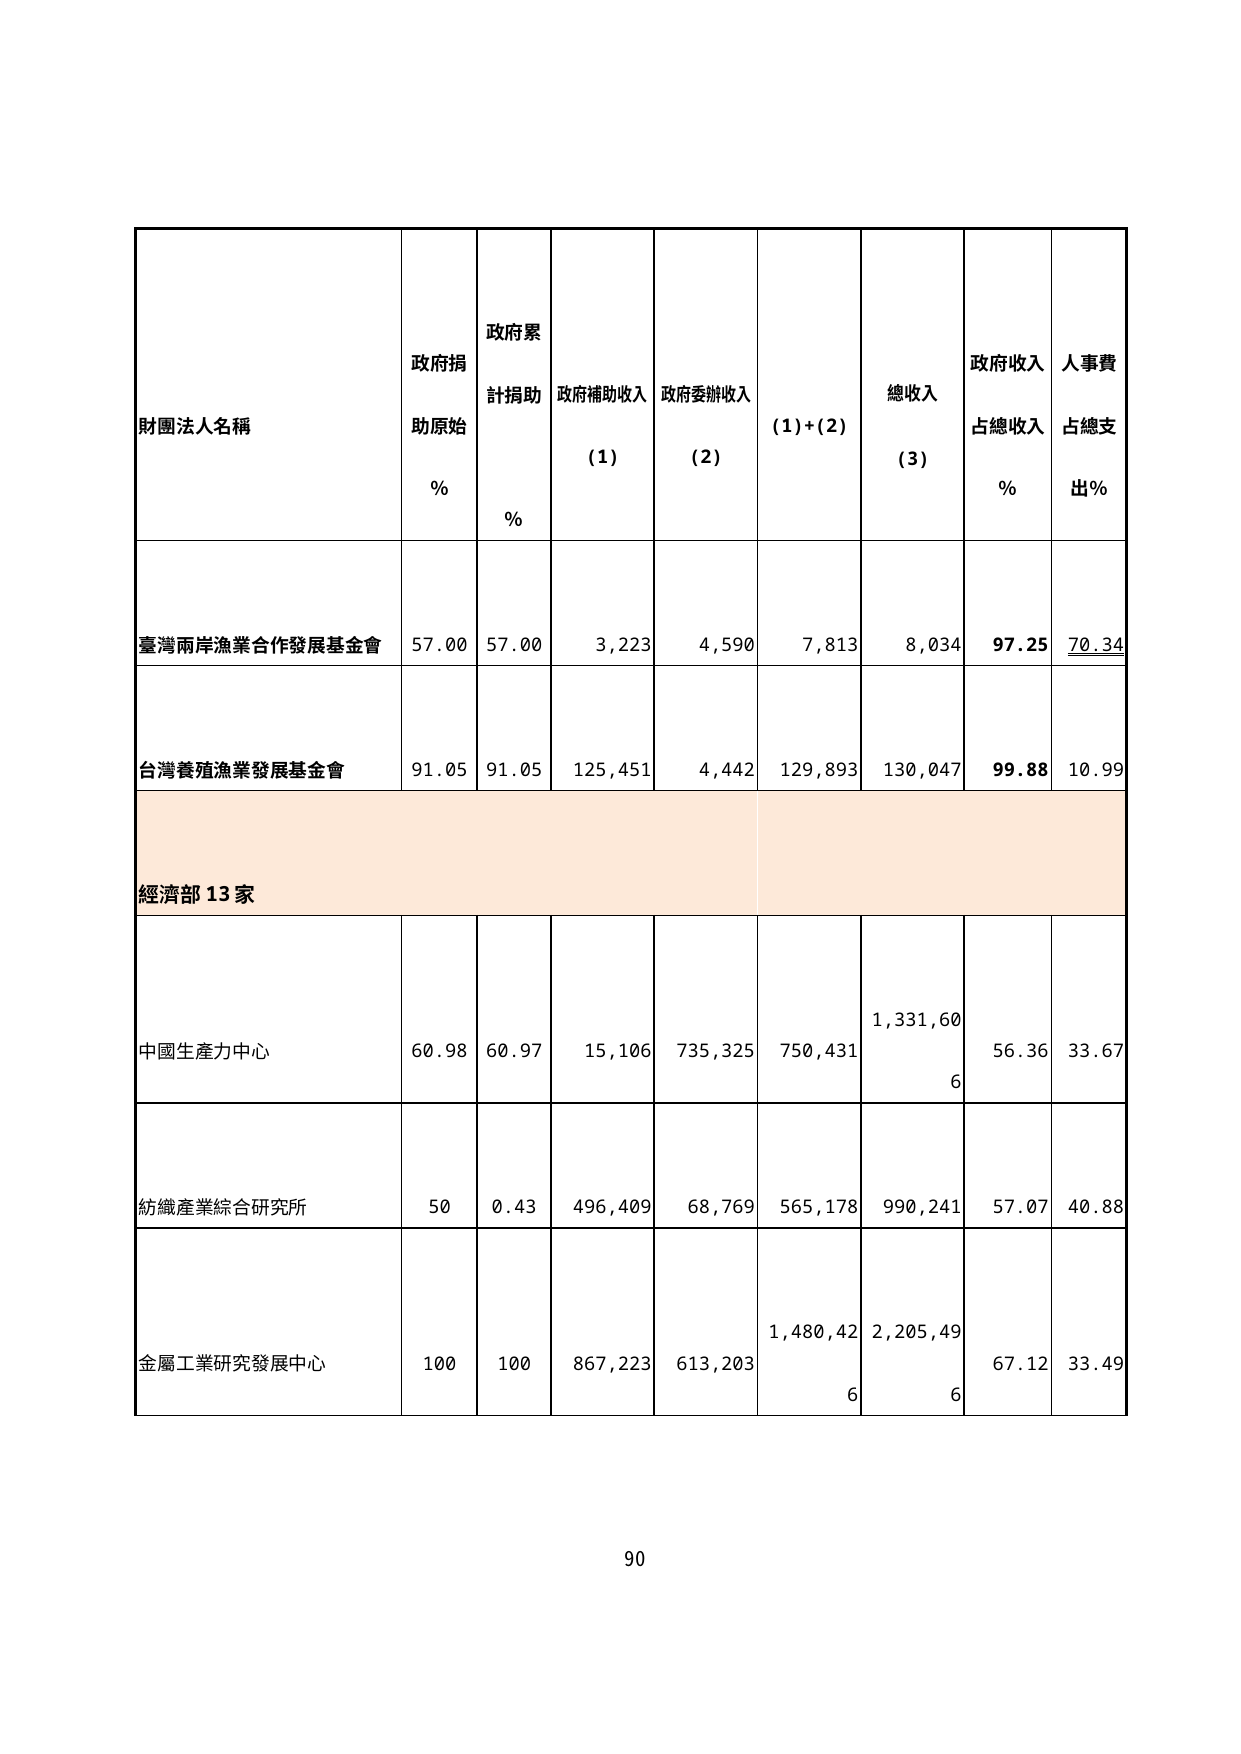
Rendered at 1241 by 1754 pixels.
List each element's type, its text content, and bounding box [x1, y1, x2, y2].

table_cell 125,451 [552, 666, 653, 790]
table_cell 台灣養殖漁業發展基金會 [137, 666, 401, 790]
table_cell 735,325 [655, 916, 757, 1102]
table_cell [1051, 791, 1125, 915]
table_cell [654, 791, 757, 915]
table_cell 97.25 [965, 541, 1051, 665]
table_cell 紡織產業綜合研究所 [137, 1104, 401, 1227]
table_cell 57.00 [402, 541, 476, 665]
table_cell 60.97 [478, 916, 550, 1102]
table_cell 60.98 [402, 916, 476, 1102]
table_cell 129,893 [758, 666, 860, 790]
table_cell 7,813 [758, 541, 860, 665]
table_cell 67.12 [965, 1229, 1051, 1415]
table_cell 130,047 [862, 666, 963, 790]
table_header 總收入 (3) [862, 230, 963, 539]
table_cell 40.88 [1052, 1104, 1125, 1227]
table_cell 0.43 [478, 1104, 550, 1227]
table_cell [551, 791, 654, 915]
table_cell [402, 791, 477, 915]
table_cell 91.05 [478, 666, 550, 790]
table_cell 1,331,606 [862, 916, 963, 1102]
table_header 人事費占總支出％ [1052, 230, 1125, 539]
table_cell 100 [478, 1229, 550, 1415]
table_cell 68,769 [655, 1104, 757, 1227]
table_cell 33.49 [1052, 1229, 1125, 1415]
table_cell [758, 791, 861, 915]
table_cell 57.00 [478, 541, 550, 665]
table_cell 8,034 [862, 541, 963, 665]
table_cell 91.05 [402, 666, 476, 790]
table_header 政府委辦收入(2) [655, 230, 757, 539]
table_cell 1,480,426 [758, 1229, 860, 1415]
table_header 政府收入占總收入％ [965, 230, 1051, 539]
table_cell 經濟部13家 [137, 791, 402, 915]
table_cell 金屬工業研究發展中心 [137, 1229, 401, 1415]
table_cell 613,203 [655, 1229, 757, 1415]
table_cell 750,431 [758, 916, 860, 1102]
table_cell 99.88 [965, 666, 1051, 790]
table_cell 57.07 [965, 1104, 1051, 1227]
table_cell 33.67 [1052, 916, 1125, 1102]
table_cell [861, 791, 964, 915]
table_header 政府累計捐助 ％ [478, 230, 550, 539]
table_header 政府補助收入(1) [552, 230, 653, 539]
table_cell 4,442 [655, 666, 757, 790]
table_cell 2,205,496 [862, 1229, 963, 1415]
table_cell 867,223 [552, 1229, 653, 1415]
table_cell 100 [402, 1229, 476, 1415]
table_cell 50 [402, 1104, 476, 1227]
table_cell 中國生產力中心 [137, 916, 401, 1102]
table_header 財團法人名稱 [137, 230, 401, 539]
table_cell 56.36 [965, 916, 1051, 1102]
table_cell 565,178 [758, 1104, 860, 1227]
table_header 政府捐助原始 ％ [402, 230, 476, 539]
table_cell [964, 791, 1051, 915]
table_cell [477, 791, 551, 915]
table_cell 15,106 [552, 916, 653, 1102]
table_cell 3,223 [552, 541, 653, 665]
table_cell 496,409 [552, 1104, 653, 1227]
table_cell 70.34 [1052, 541, 1125, 665]
table_cell 10.99 [1052, 666, 1125, 790]
table_cell 臺灣兩岸漁業合作發展基金會 [137, 541, 401, 665]
table_cell 990,241 [862, 1104, 963, 1227]
table_cell 4,590 [655, 541, 757, 665]
table_header (1)+(2) [758, 230, 860, 539]
